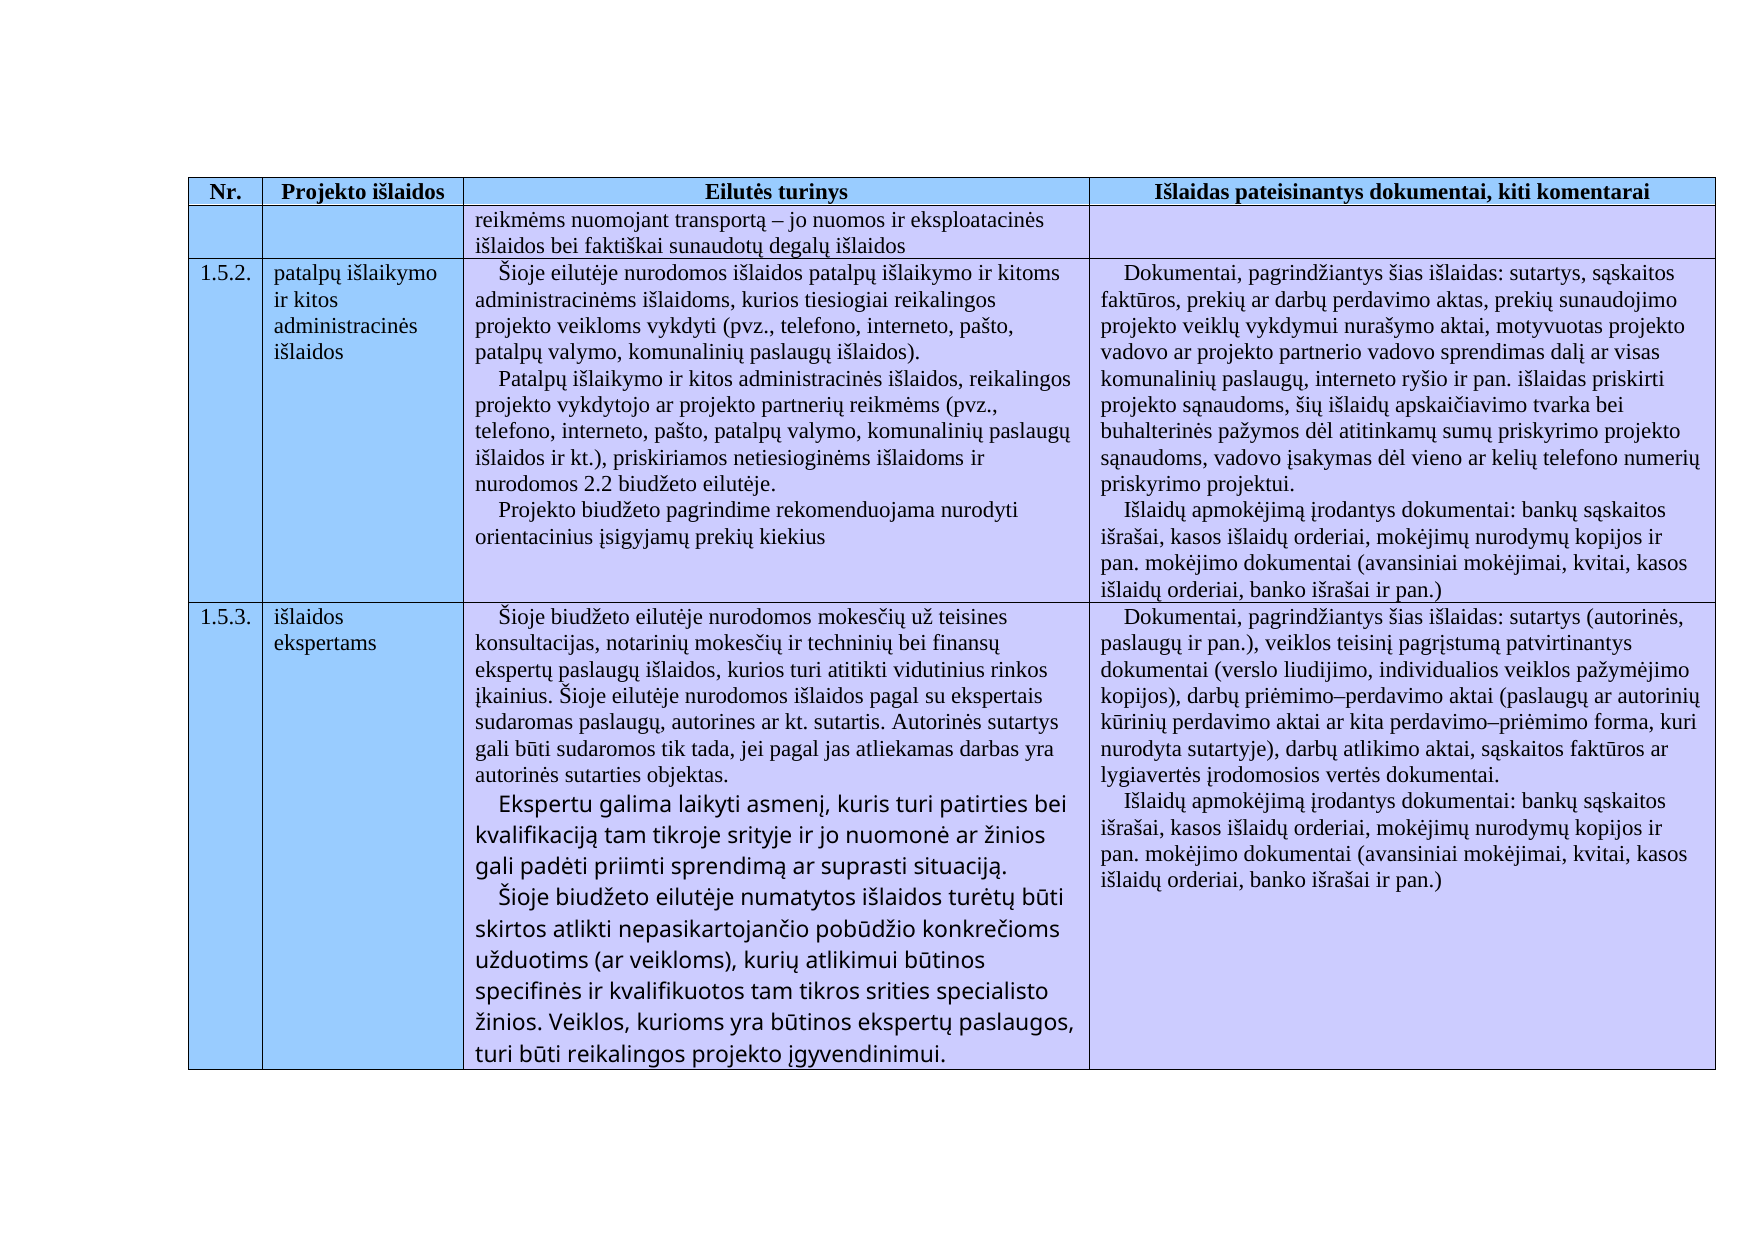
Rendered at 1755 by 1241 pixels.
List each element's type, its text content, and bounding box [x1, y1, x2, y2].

table_cell reikmėms nuomojant transportą – jo nuomos ir eksploatacinės išlaidos bei faktiškai sunaudotų degalų išlaidos [464, 206, 1089, 258]
table_cell 1.5.3. [189, 603, 262, 1069]
table_header Nr. [189, 178, 262, 204]
table_header Išlaidas pateisinantys dokumentai, kiti komentarai [1090, 178, 1715, 204]
table_cell Dokumentai, pagrindžiantys šias išlaidas: sutartys, sąskaitos faktūros, prekių ar darbų perdavimo aktas, prekių sunaudojimo projekto veiklų vykdymui nurašymo aktai, motyvuotas projekto vadovo ar projekto partnerio vadovo sprendimas dalį ar visas komunalinių paslaugų, interneto ryšio ir pan. išlaidas priskirti projekto sąnaudoms, šių išlaidų apskaičiavimo tvarka bei buhalterinės pažymos dėl atitinkamų sumų priskyrimo projekto sąnaudoms, vadovo įsakymas dėl vieno ar kelių telefono numerių priskyrimo projektui. Išlaidų apmokėjimą įrodantys dokumentai: bankų sąskaitos išrašai, kasos išlaidų orderiai, mokėjimų nurodymų kopijos ir pan. mokėjimo dokumentai (avansiniai mokėjimai, kvitai, kasos išlaidų orderiai, banko išrašai ir pan.) [1090, 259, 1715, 602]
table_cell 1.5.2. [189, 259, 262, 602]
table_cell patalpų išlaikymo ir kitos administracinės išlaidos [263, 259, 463, 602]
table_cell Šioje eilutėje nurodomos išlaidos patalpų išlaikymo ir kitoms administracinėms išlaidoms, kurios tiesiogiai reikalingos projekto veikloms vykdyti (pvz., telefono, interneto, pašto, patalpų valymo, komunalinių paslaugų išlaidos). Patalpų išlaikymo ir kitos administracinės išlaidos, reikalingos projekto vykdytojo ar projekto partnerių reikmėms (pvz., telefono, interneto, pašto, patalpų valymo, komunalinių paslaugų išlaidos ir kt.), priskiriamos netiesioginėms išlaidoms ir nurodomos 2.2 biudžeto eilutėje. Projekto biudžeto pagrindime rekomenduojama nurodyti orientacinius įsigyjamų prekių kiekius [464, 259, 1089, 602]
table_cell Šioje biudžeto eilutėje nurodomos mokesčių už teisines konsultacijas, notarinių mokesčių ir techninių bei finansų ekspertų paslaugų išlaidos, kurios turi atitikti vidutinius rinkos įkainius. Šioje eilutėje nurodomos išlaidos pagal su ekspertais sudaromas paslaugų, autorines ar kt. sutartis. Autorinės sutartys gali būti sudaromos tik tada, jei pagal jas atliekamas darbas yra autorinės sutarties objektas. Ekspertu galima laikyti asmenį, kuris turi patirties bei kvalifikaciją tam tikroje srityje ir jo nuomonė ar žinios gali padėti priimti sprendimą ar suprasti situaciją. Šioje biudžeto eilutėje numatytos išlaidos turėtų būti skirtos atlikti nepasikartojančio pobūdžio konkrečioms užduotims (ar veikloms), kurių atlikimui būtinos specifinės ir kvalifikuotos tam tikros srities specialisto žinios. Veiklos, kurioms yra būtinos ekspertų paslaugos, turi būti reikalingos projekto įgyvendinimui. [464, 603, 1089, 1069]
table_cell Dokumentai, pagrindžiantys šias išlaidas: sutartys (autorinės, paslaugų ir pan.), veiklos teisinį pagrįstumą patvirtinantys dokumentai (verslo liudijimo, individualios veiklos pažymėjimo kopijos), darbų priėmimo–perdavimo aktai (paslaugų ar autorinių kūrinių perdavimo aktai ar kita perdavimo–priėmimo forma, kuri nurodyta sutartyje), darbų atlikimo aktai, sąskaitos faktūros ar lygiavertės įrodomosios vertės dokumentai. Išlaidų apmokėjimą įrodantys dokumentai: bankų sąskaitos išrašai, kasos išlaidų orderiai, mokėjimų nurodymų kopijos ir pan. mokėjimo dokumentai (avansiniai mokėjimai, kvitai, kasos išlaidų orderiai, banko išrašai ir pan.) [1090, 603, 1715, 1069]
table_cell išlaidos ekspertams [263, 603, 463, 1069]
table_header Eilutės turinys [464, 178, 1089, 204]
table_cell [189, 206, 262, 258]
table_cell [1090, 206, 1715, 258]
table_cell [263, 206, 463, 258]
table_header Projekto išlaidos [263, 178, 463, 204]
